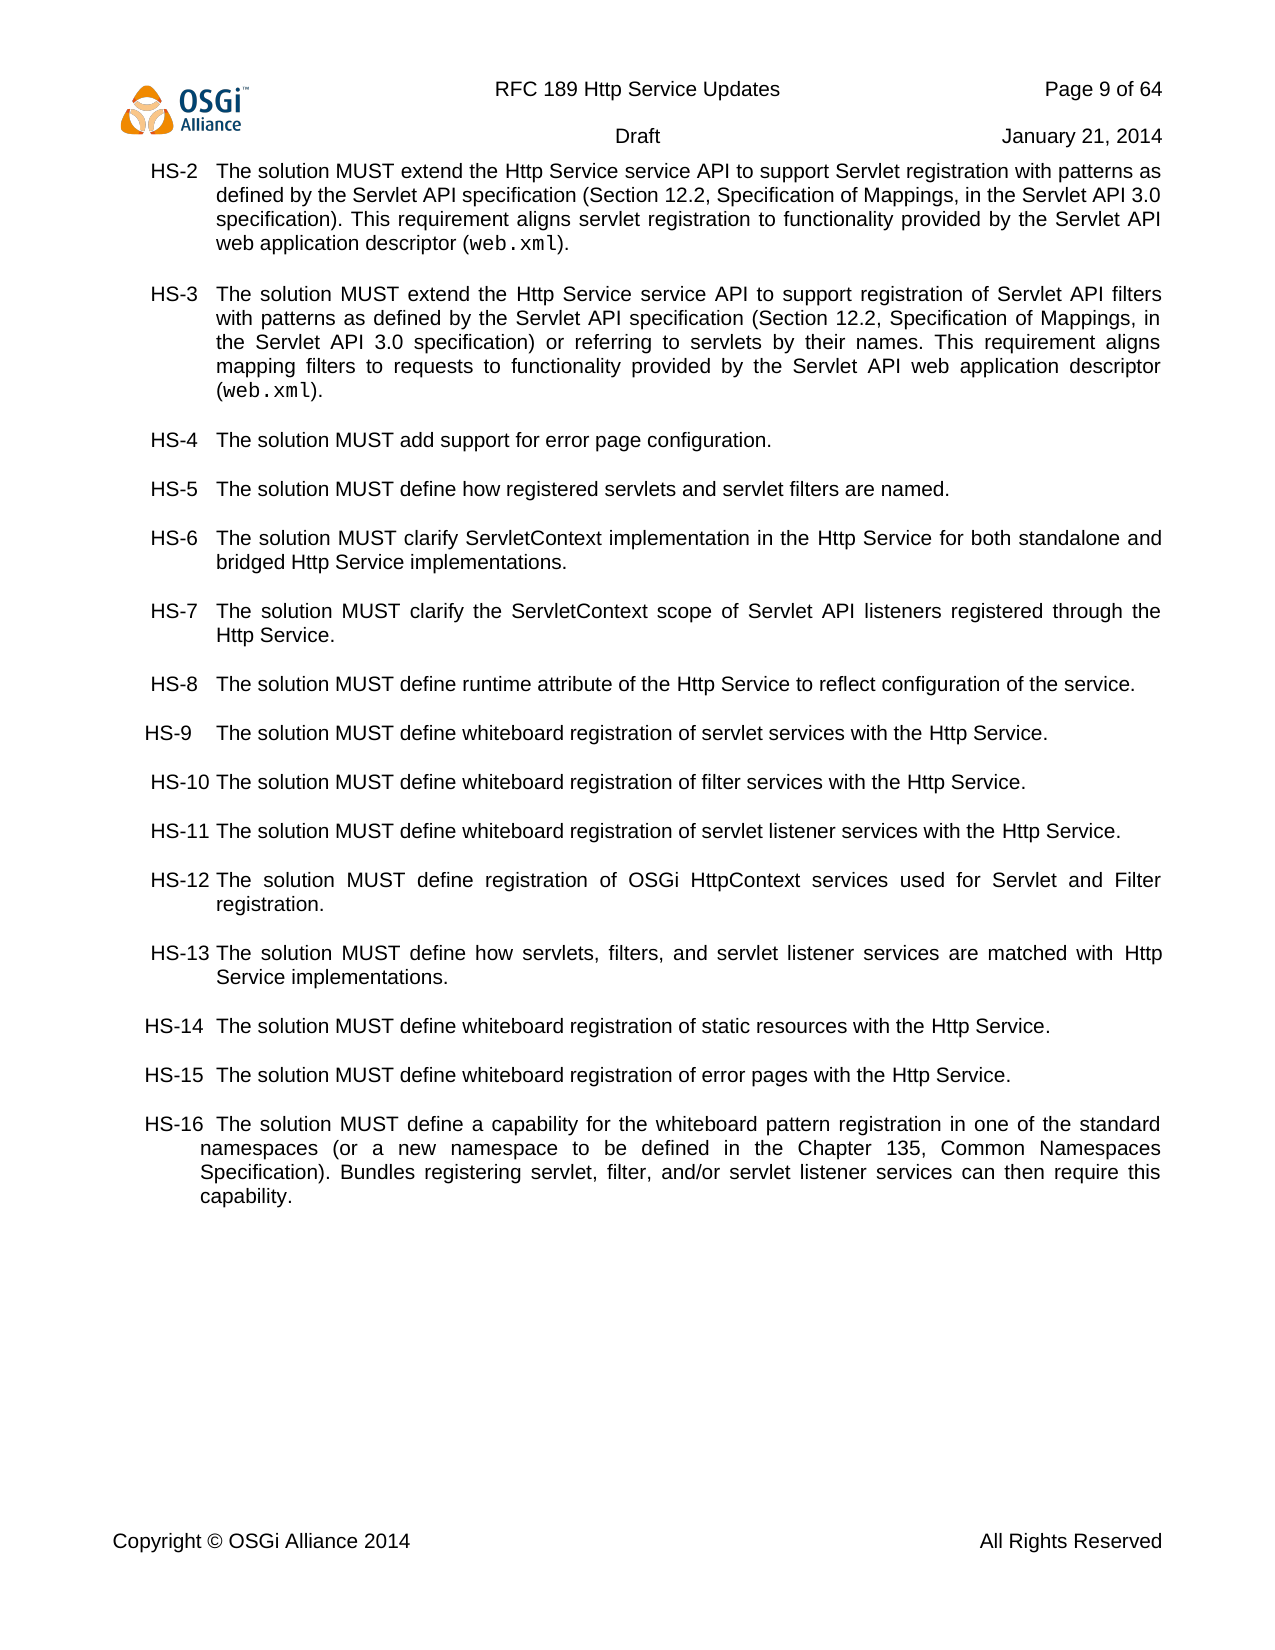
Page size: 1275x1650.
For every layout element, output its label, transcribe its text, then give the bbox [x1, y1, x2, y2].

list The solution MUST define registration of OSGi HttpContext services used for Servlet and Filter registration. [150, 868, 1162, 916]
list The solution MUST define how registered servlets and servlet filters are named. [150, 477, 1162, 501]
list The solution MUST define whiteboard registration of static resources with the Http Service. [144, 1014, 1162, 1038]
list The solution MUST define whiteboard registration of servlet listener services with the Http Service. [150, 819, 1162, 843]
picture [113, 78, 257, 142]
list The solution MUST add support for error page configuration. [150, 428, 1162, 452]
list The solution MUST define runtime attribute of the Http Service to reflect configuration of the service. [150, 672, 1162, 696]
list The solution MUST define a capability for the whiteboard pattern registration in one of the standard namespaces (or a new namespace to be defined in the Chapter 135, Common Namespaces Specification). Bundles registering servlet, filter, and/or servlet listener services can then require this capability. [144, 1112, 1162, 1207]
list The solution MUST define whiteboard registration of filter services with the Http Service. [150, 770, 1162, 794]
list The solution MUST clarify the ServletContext scope of Servlet API listeners registered through the Http Service. [150, 599, 1162, 647]
list The solution MUST extend the Http Service service API to support registration of Servlet API filters with patterns as defined by the Servlet API specification (Section 12.2, Specification of Mappings, in the Servlet API 3.0 specification) or referring to servlets by their names. This requirement aligns mapping filters to requests to functionality provided by the Servlet API web application descriptor (web.xml). [150, 282, 1162, 403]
list The solution MUST define whiteboard registration of servlet services with the Http Service. [144, 721, 1162, 745]
list The solution MUST define how servlets, filters, and servlet listener services are matched with Http Service implementations. [150, 941, 1162, 989]
list The solution MUST define whiteboard registration of error pages with the Http Service. [144, 1063, 1162, 1087]
list The solution MUST extend the Http Service service API to support Servlet registration with patterns as defined by the Servlet API specification (Section 12.2, Specification of Mappings, in the Servlet API 3.0 specification). This requirement aligns servlet registration to functionality provided by the Servlet API web application descriptor (web.xml). [150, 159, 1162, 257]
list The solution MUST clarify ServletContext implementation in the Http Service for both standalone and bridged Http Service implementations. [150, 526, 1162, 574]
